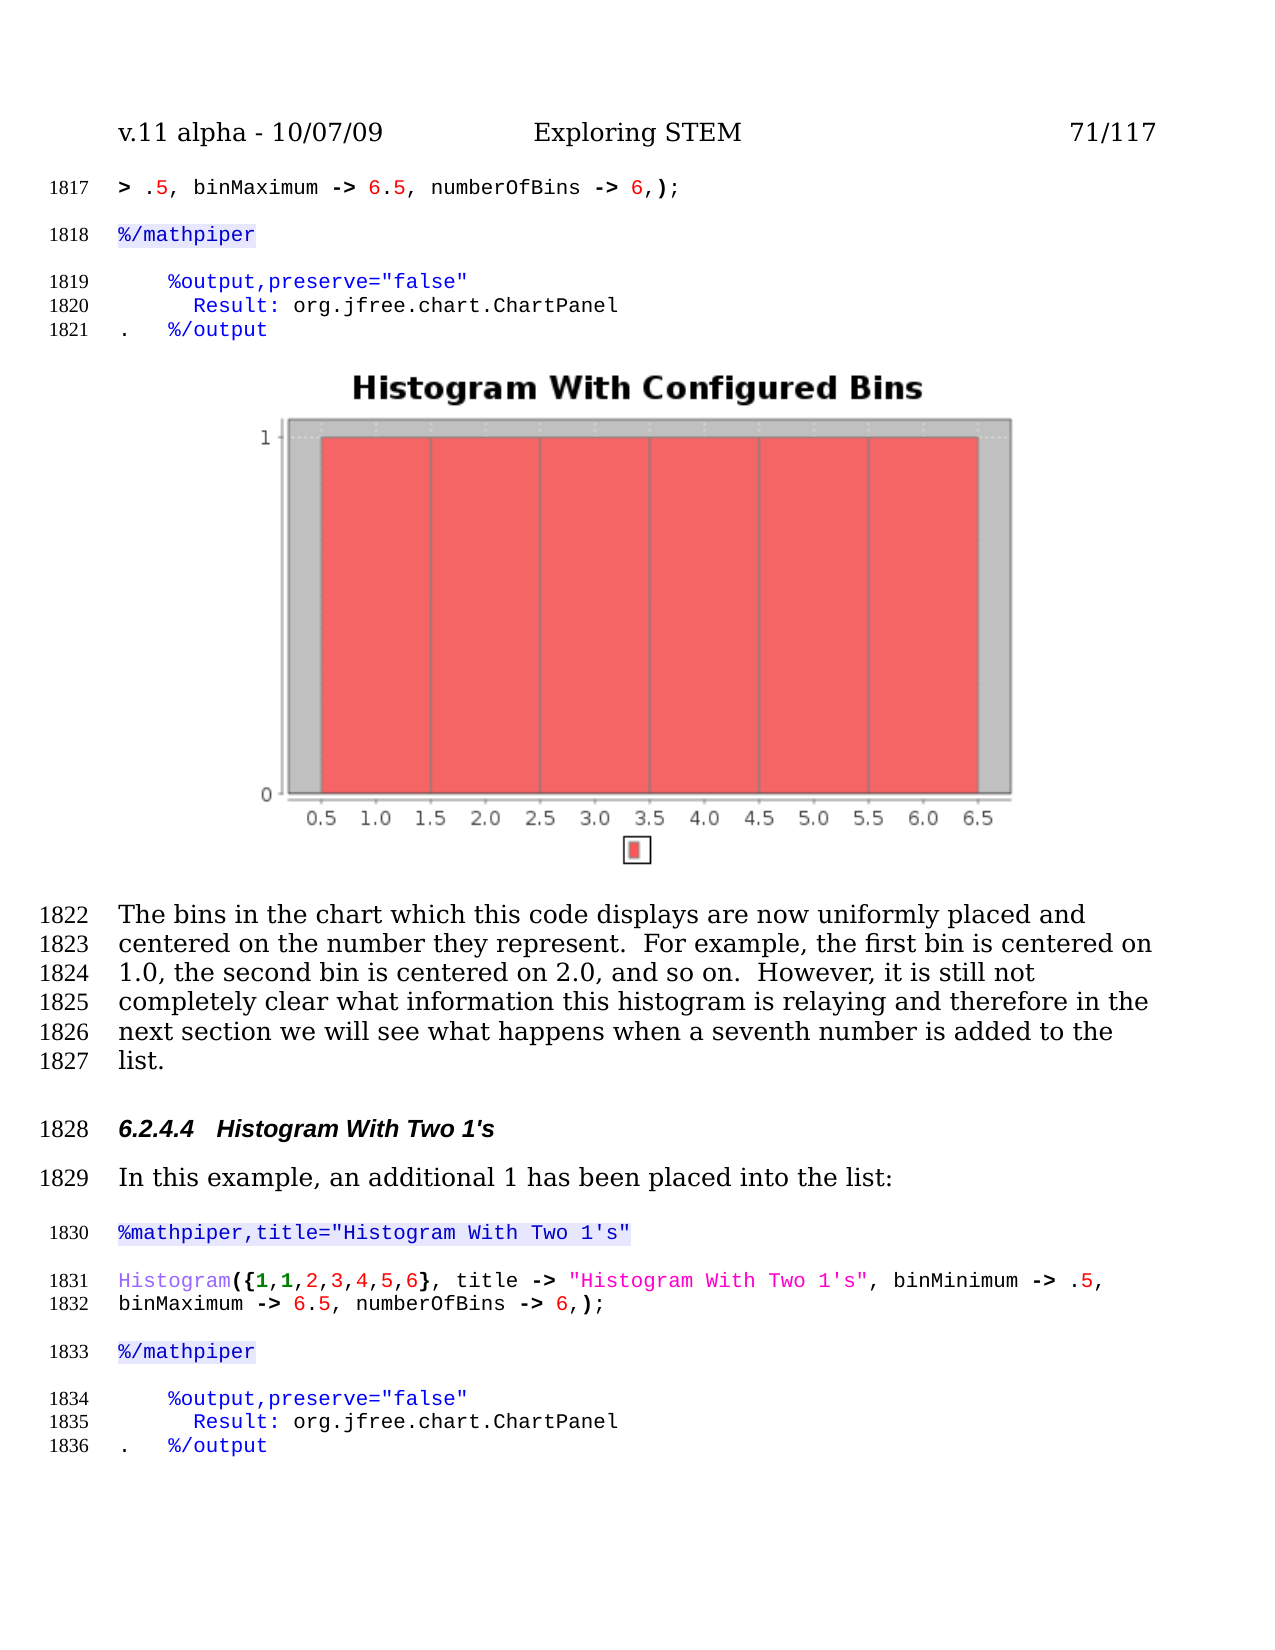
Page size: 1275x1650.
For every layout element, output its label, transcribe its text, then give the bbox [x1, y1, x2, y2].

text In this example, an additional 1 has been placed into the list: [118, 1163, 1157, 1193]
text . %/output [118, 1435, 1157, 1459]
picture [245, 368, 1030, 866]
text %/mathpiper [118, 224, 1157, 248]
text %/mathpiper [118, 1341, 1157, 1364]
text -> .5, binMaximum -> 6.5, numberOfBins -> 6,); [118, 177, 1157, 200]
subtitle Histogram With Two 1's [118, 1114, 1157, 1143]
text Result: org.jfree.chart.ChartPanel [118, 295, 1157, 319]
text Result: org.jfree.chart.ChartPanel [118, 1412, 1157, 1435]
text Histogram({1,1,2,3,4,5,6}, title -> "Histogram With Two 1's", binMinimum -> .5, binMaximum -> 6.5, numberOfBins -> 6,); [118, 1270, 1157, 1317]
text The bins in the chart which this code displays are now uniformly placed and centered on the number they represent. For example, the first bin is centered on 1.0, the second bin is centered on 2.0, and so on. However, it is still not completely clear what information this histogram is relaying and therefore in the next section we will see what happens when a seventh number is added to the list. [118, 900, 1157, 1075]
text %output,preserve="false" [118, 1388, 1157, 1412]
text %output,preserve="false" [118, 271, 1157, 295]
text . %/output [118, 319, 1157, 342]
text %mathpiper,title="Histogram With Two 1's" [118, 1222, 1157, 1246]
